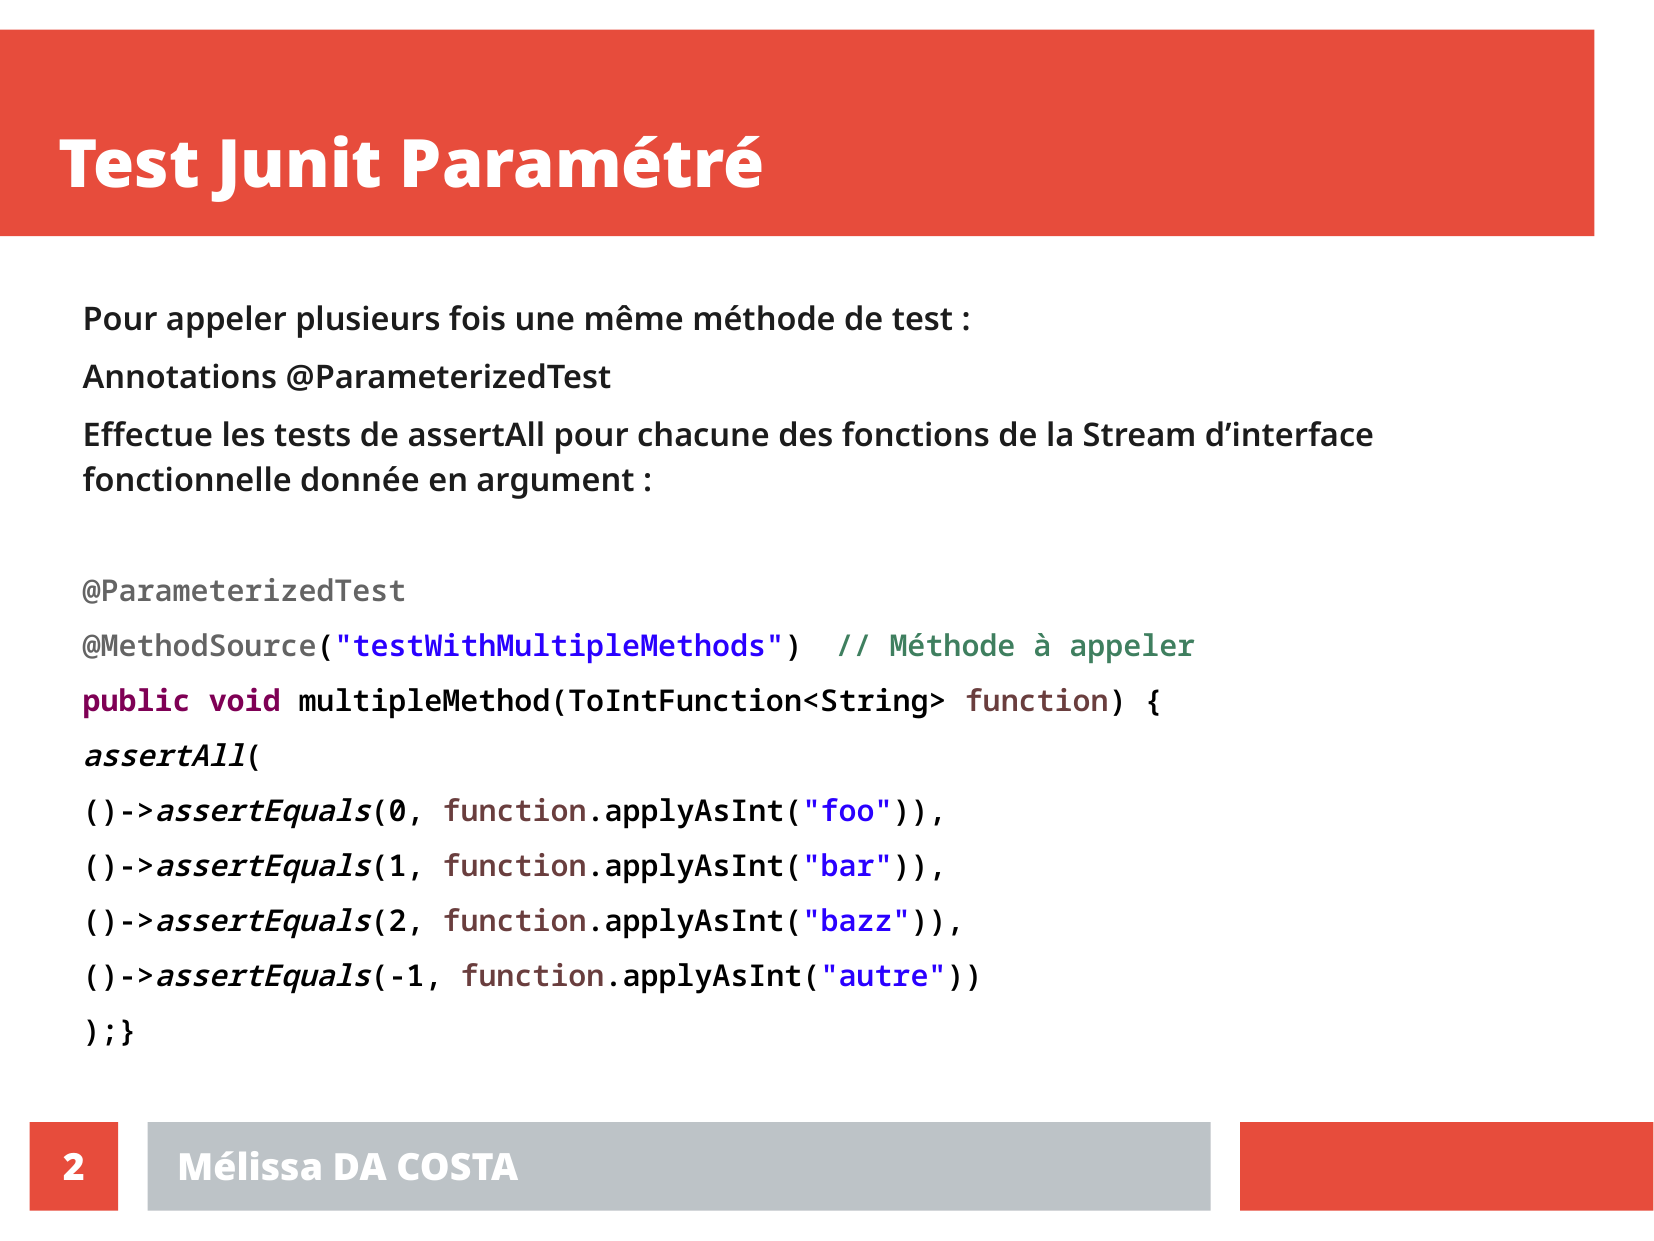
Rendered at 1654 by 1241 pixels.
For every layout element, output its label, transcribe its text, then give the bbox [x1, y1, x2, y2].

list Pour appeler plusieurs fois une même méthode de test : Annotations @ParameterizedTest Effectue les tests de assertAll pour chacune des fonctions de la Stream d’interface fonctionnelle donnée en argument : @ParameterizedTest @MethodSource("testWithMultipleMethods") // Méthode à appeler public void multipleMethod(ToIntFunction<String> function) { assertAll( ()->assertEquals(0, function.applyAsInt("foo")), ()->assertEquals(1, function.applyAsInt("bar")), ()->assertEquals(2, function.applyAsInt("bazz")), ()->assertEquals(-1, function.applyAsInt("autre")) );} [82, 295, 1571, 1063]
title Test Junit Paramétré [59, 59, 1595, 207]
